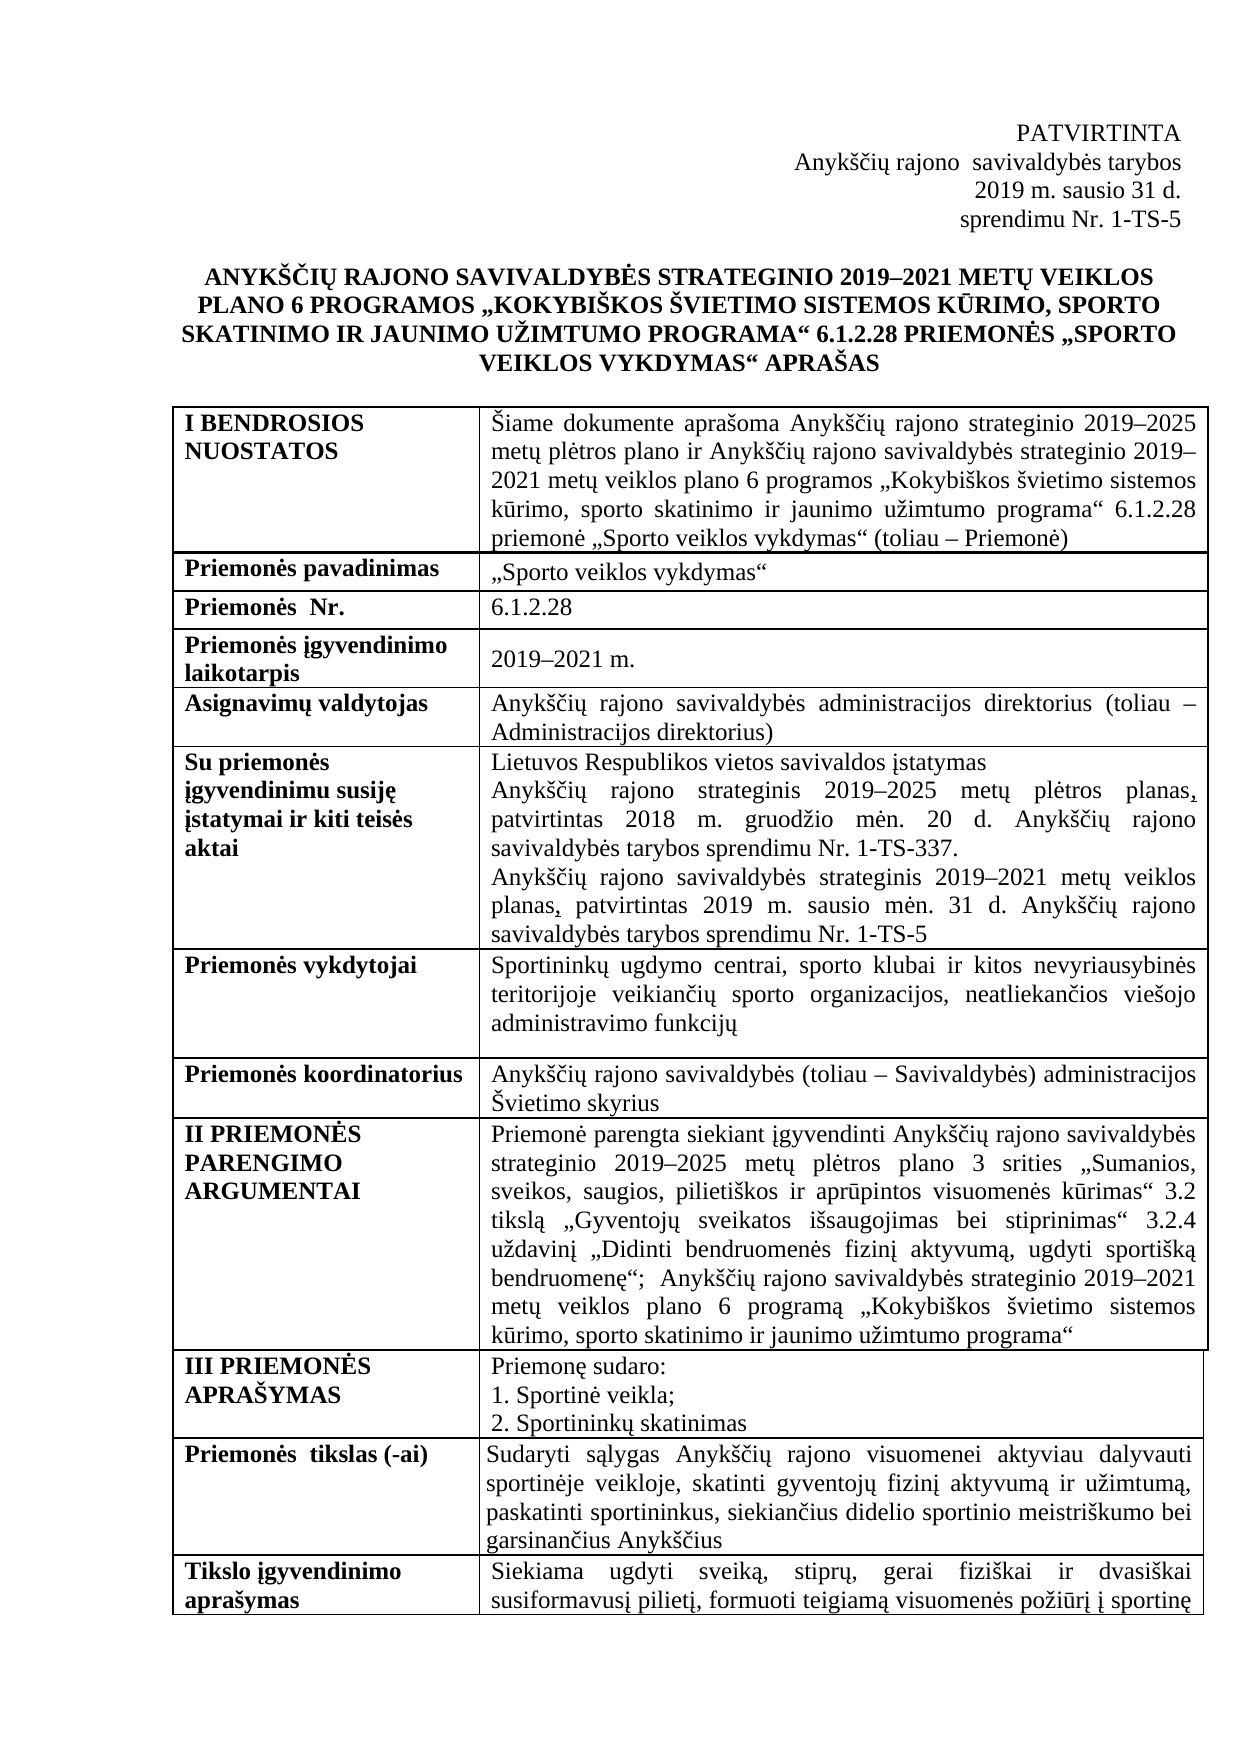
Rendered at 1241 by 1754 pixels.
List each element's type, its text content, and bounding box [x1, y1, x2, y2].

table_cell Priemonės įgyvendinimo laikotarpis [174, 630, 479, 687]
table_cell Priemonės pavadinimas [174, 554, 479, 589]
table_cell Sudaryti sąlygas Anykščių rajono visuomenei aktyviau dalyvauti sportinėje veikloje, skatinti gyventojų fizinį aktyvumą ir užimtumą, paskatinti sportininkus, siekiančius didelio sportinio meistriškumo bei garsinančius Anykščius [480, 1439, 1203, 1554]
table_cell 2019–2021 m. [480, 630, 1207, 687]
table_cell III PRIEMONĖS APRAŠYMAS [174, 1351, 479, 1437]
table_cell Priemonę sudaro: 1. Sportinė veikla; 2. Sportininkų skatinimas [480, 1351, 1203, 1437]
table_cell [1204, 1554, 1208, 1614]
table_cell Lietuvos Respublikos vietos savivaldos įstatymas Anykščių rajono strateginis 2019–2025 metų plėtros planas, patvirtintas 2018 m. gruodžio mėn. 20 d. Anykščių rajono savivaldybės tarybos sprendimu Nr. 1-TS-337. Anykščių rajono savivaldybės strateginis 2019–2021 metų veiklos planas, patvirtintas 2019 m. sausio mėn. 31 d. Anykščių rajono savivaldybės tarybos sprendimu Nr. 1-TS-5 [480, 747, 1207, 948]
table_header I BENDROSIOS NUOSTATOS [174, 408, 479, 551]
table_cell [1204, 1437, 1208, 1554]
table_cell Anykščių rajono savivaldybės administracijos direktorius (toliau – Administracijos direktorius) [480, 688, 1207, 746]
table_cell Priemonės koordinatorius [174, 1059, 479, 1117]
text 2019 m. sausio 31 d. [177, 176, 1181, 204]
table_cell Sportininkų ugdymo centrai, sporto klubai ir kitos nevyriausybinės teritorijoje veikiančių sporto organizacijos, neatliekančios viešojo administravimo funkcijų [480, 950, 1207, 1057]
table_cell Priemonės Nr. [174, 592, 479, 628]
table_cell Siekiama ugdyti sveiką, stiprų, gerai fiziškai ir dvasiškai susiformavusį pilietį, formuoti teigiamą visuomenės požiūrį į sportinę [480, 1556, 1203, 1614]
table_cell Su priemonės įgyvendinimu susiję įstatymai ir kiti teisės aktai [174, 747, 479, 948]
table_cell Tikslo įgyvendinimo aprašymas [174, 1556, 479, 1614]
text Anykščių rajono savivaldybės tarybos [327, 147, 1181, 176]
text PATVIRTINTA [327, 118, 1181, 147]
table_cell [1204, 1351, 1208, 1437]
table_cell Asignavimų valdytojas [174, 688, 479, 746]
table_cell II PRIEMONĖS PARENGIMO ARGUMENTAI [174, 1119, 479, 1349]
table_cell Priemonė parengta siekiant įgyvendinti Anykščių rajono savivaldybės strateginio 2019–2025 metų plėtros plano 3 srities „Sumanios, sveikos, saugios, pilietiškos ir aprūpintos visuomenės kūrimas“ 3.2 tikslą „Gyventojų sveikatos išsaugojimas bei stiprinimas“ 3.2.4 uždavinį „Didinti bendruomenės fizinį aktyvumą, ugdyti sportišką bendruomenę“; Anykščių rajono savivaldybės strateginio 2019–2021 metų veiklos plano 6 programą „Kokybiškos švietimo sistemos kūrimo, sporto skatinimo ir jaunimo užimtumo programa“ [480, 1119, 1207, 1349]
table_cell 6.1.2.28 [480, 592, 1207, 628]
text sprendimu Nr. 1-TS-5 [177, 204, 1181, 233]
text ANYKŠČIŲ RAJONO SAVIVALDYBĖS STRATEGINIO 2019–2021 METŲ VEIKLOS PLANO 6 PROGRAMOS „KOKYBIŠKOS ŠVIETIMO SISTEMOS KŪRIMO, SPORTO SKATINIMO IR JAUNIMO UŽIMTUMO PROGRAMA“ 6.1.2.28 PRIEMONĖS „SPORTO VEIKLOS VYKDYMAS“ APRAŠAS [177, 262, 1181, 377]
table_cell „Sporto veiklos vykdymas“ [480, 554, 1207, 589]
table_cell Priemonės tikslas (-ai) [174, 1439, 479, 1554]
table_cell Priemonės vykdytojai [174, 950, 479, 1057]
table_header Šiame dokumente aprašoma Anykščių rajono strateginio 2019–2025 metų plėtros plano ir Anykščių rajono savivaldybės strateginio 2019–2021 metų veiklos plano 6 programos „Kokybiškos švietimo sistemos kūrimo, sporto skatinimo ir jaunimo užimtumo programa“ 6.1.2.28 priemonė „Sporto veiklos vykdymas“ (toliau – Priemonė) [480, 408, 1207, 551]
table_cell Anykščių rajono savivaldybės (toliau – Savivaldybės) administracijos Švietimo skyrius [480, 1059, 1207, 1117]
